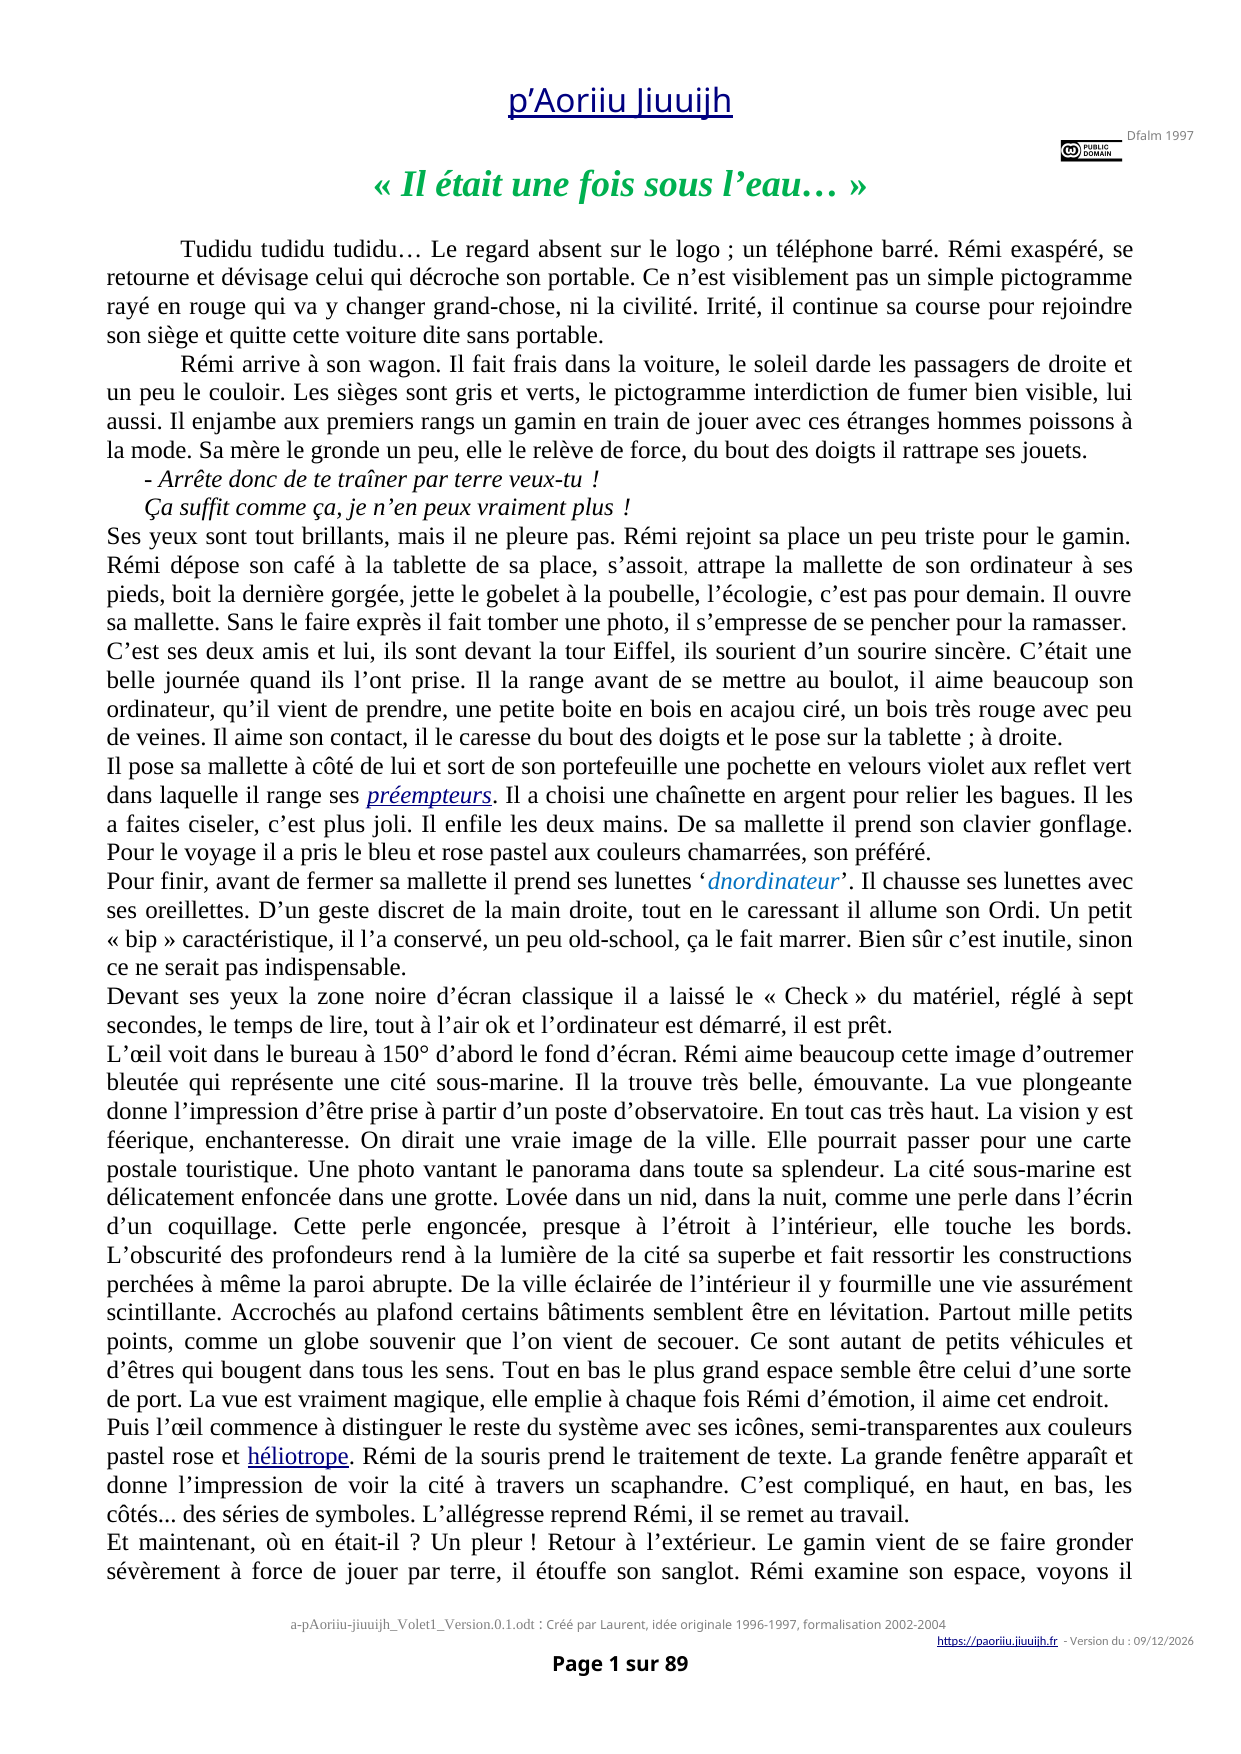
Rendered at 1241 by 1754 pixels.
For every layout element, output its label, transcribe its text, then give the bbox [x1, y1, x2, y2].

text Il pose sa mallette à côté de lui et sort de son portefeuille une pochette en velours violet aux reflet vert dans laquelle il range ses préempteurs. Il a choisi une chaînette en argent pour relier les bagues. Il les a faites ciseler, c’est plus joli. Il enfile les deux mains. De sa mallette il prend son clavier gonflage. Pour le voyage il a pris le bleu et rose pastel aux couleurs chamarrées, son préféré. [106, 751, 1134, 866]
text Tudidu tudidu tudidu… Le regard absent sur le logo ; un téléphone barré. Rémi exaspéré, se retourne et dévisage celui qui décroche son portable. Ce n’est visiblement pas un simple pictogramme rayé en rouge qui va y changer grand-chose, ni la civilité. Irrité, il continue sa course pour rejoindre son siège et quitte cette voiture dite sans portable. [106, 234, 1134, 349]
text Et maintenant, où en était-il ? Un pleur ! Retour à l’extérieur. Le gamin vient de se faire gronder sévèrement à force de jouer par terre, il étouffe son sanglot. Rémi examine son espace, voyons il [106, 1527, 1134, 1585]
text Ses yeux sont tout brillants, mais il ne pleure pas. Rémi rejoint sa place un peu triste pour le gamin. Rémi dépose son café à la tablette de sa place, s’assoit, attrape la mallette de son ordinateur à ses pieds, boit la dernière gorgée, jette le gobelet à la poubelle, l’écologie, c’est pas pour demain. Il ouvre sa mallette. Sans le faire exprès il fait tomber une photo, il s’empresse de se pencher pour la ramasser. [106, 521, 1134, 636]
text - Arrête donc de te traîner par terre veux-tu ! [144, 464, 1134, 492]
text Puis l’œil commence à distinguer le reste du système avec ses icônes, semi-transparentes aux couleurs pastel rose et héliotrope. Rémi de la souris prend le traitement de texte. La grande fenêtre apparaît et donne l’impression de voir la cité à travers un scaphandre. C’est compliqué, en haut, en bas, les côtés... des séries de symboles. L’allégresse reprend Rémi, il se remet au travail. [106, 1412, 1134, 1527]
text Rémi arrive à son wagon. Il fait frais dans la voiture, le soleil darde les passagers de droite et un peu le couloir. Les sièges sont gris et verts, le pictogramme interdiction de fumer bien visible, lui aussi. Il enjambe aux premiers rangs un gamin en train de jouer avec ces étranges hommes poissons à la mode. Sa mère le gronde un peu, elle le relève de force, du bout des doigts il rattrape ses jouets. [106, 349, 1134, 464]
text L’œil voit dans le bureau à 150° d’abord le fond d’écran. Rémi aime beaucoup cette image d’outremer bleutée qui représente une cité sous-marine. Il la trouve très belle, émouvante. La vue plongeante donne l’impression d’être prise à partir d’un poste d’observatoire. En tout cas très haut. La vision y est féerique, enchanteresse. On dirait une vraie image de la ville. Elle pourrait passer pour une carte postale touristique. Une photo vantant le panorama dans toute sa splendeur. La cité sous-marine est délicatement enfoncée dans une grotte. Lovée dans un nid, dans la nuit, comme une perle dans l’écrin d’un coquillage. Cette perle engoncée, presque à l’étroit à l’intérieur, elle touche les bords. L’obscurité des profondeurs rend à la lumière de la cité sa superbe et fait ressortir les constructions perchées à même la paroi abrupte. De la ville éclairée de l’intérieur il y fourmille une vie assurément scintillante. Accrochés au plafond certains bâtiments semblent être en lévitation. Partout mille petits points, comme un globe souvenir que l’on vient de secouer. Ce sont autant de petits véhicules et d’êtres qui bougent dans tous les sens. Tout en bas le plus grand espace semble être celui d’une sorte de port. La vue est vraiment magique, elle emplie à chaque fois Rémi d’émotion, il aime cet endroit. [106, 1039, 1134, 1412]
text Devant ses yeux la zone noire d’écran classique il a laissé le « Check » du matériel, réglé à sept secondes, le temps de lire, tout à l’air ok et l’ordinateur est démarré, il est prêt. [106, 981, 1134, 1039]
text C’est ses deux amis et lui, ils sont devant la tour Eiffel, ils sourient d’un sourire sincère. C’était une belle journée quand ils l’ont prise. Il la range avant de se mettre au boulot, il aime beaucoup son ordinateur, qu’il vient de prendre, une petite boite en bois en acajou ciré, un bois très rouge avec peu de veines. Il aime son contact, il le caresse du bout des doigts et le pose sur la tablette ; à droite. [106, 636, 1134, 751]
text Pour finir, avant de fermer sa mallette il prend ses lunettes ‘dnordinateur’. Il chausse ses lunettes avec ses oreillettes. D’un geste discret de la main droite, tout en le caressant il allume son Ordi. Un petit « bip » caractéristique, il l’a conservé, un peu old-school, ça le fait marrer. Bien sûr c’est inutile, sinon ce ne serait pas indispensable. [106, 866, 1134, 981]
text Ça suffit comme ça, je n’en peux vraiment plus ! [144, 492, 1134, 521]
text « Il était une fois sous l’eau… » [106, 162, 1134, 205]
